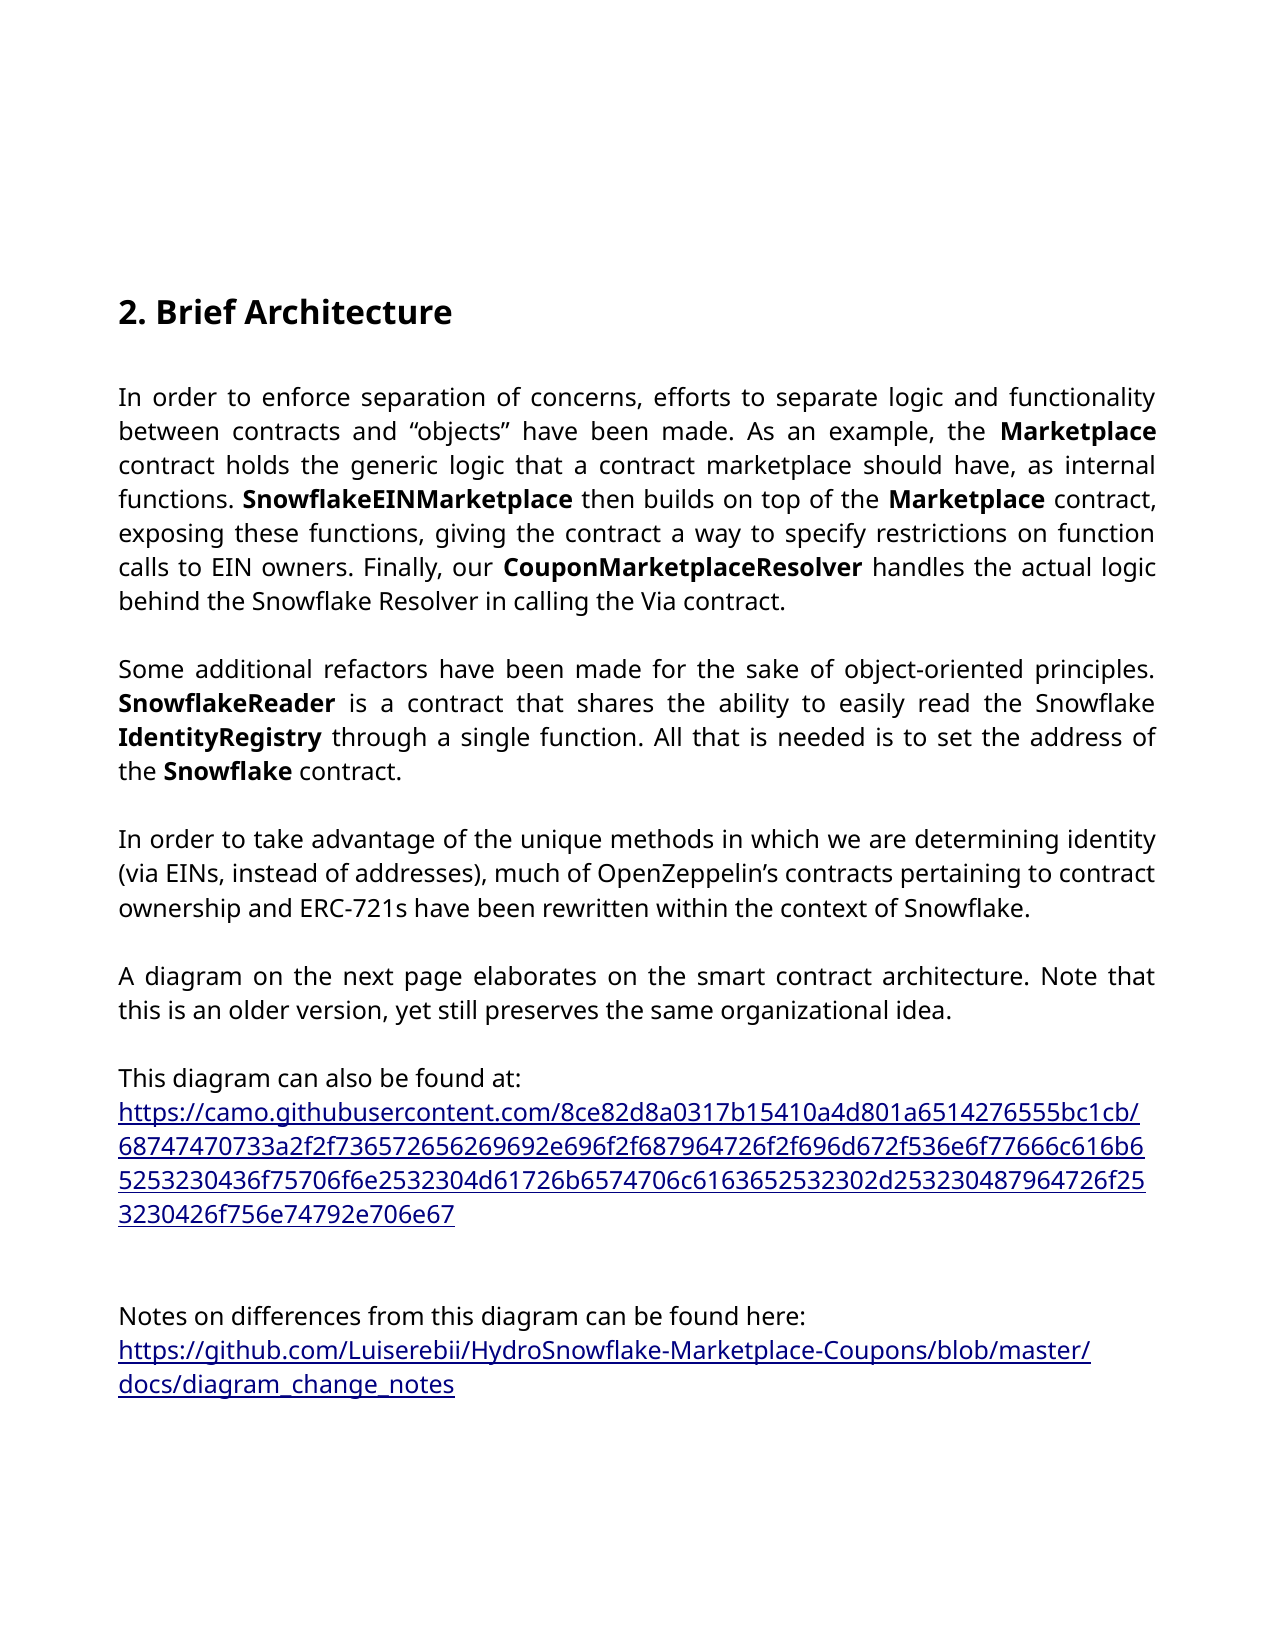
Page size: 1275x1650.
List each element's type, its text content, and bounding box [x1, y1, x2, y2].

text https://camo.githubusercontent.com/8ce82d8a0317b15410a4d801a6514276555bc1cb/68747470733a2f2f736572656269692e696f2f687964726f2f696d672f536e6f77666c616b65253230436f75706f6e2532304d61726b6574706c6163652532302d253230487964726f253230426f756e74792e706e67 [118, 1094, 1157, 1231]
text In order to take advantage of the unique methods in which we are determining identity (via EINs, instead of addresses), much of OpenZeppelin’s contracts pertaining to contract ownership and ERC-721s have been rewritten within the context of Snowflake. [118, 822, 1157, 924]
text https://github.com/Luiserebii/HydroSnowflake-Marketplace-Coupons/blob/master/docs/diagram_change_notes [118, 1333, 1157, 1401]
text A diagram on the next page elaborates on the smart contract architecture. Note that this is an older version, yet still preserves the same organizational idea. [118, 958, 1157, 1026]
text In order to enforce separation of concerns, efforts to separate logic and functionality between contracts and “objects” have been made. As an example, the Marketplace contract holds the generic logic that a contract marketplace should have, as internal functions. SnowflakeEINMarketplace then builds on top of the Marketplace contract, exposing these functions, giving the contract a way to specify restrictions on function calls to EIN owners. Finally, our CouponMarketplaceResolver handles the actual logic behind the Snowflake Resolver in calling the Via contract. [118, 379, 1157, 618]
text Some additional refactors have been made for the sake of object-oriented principles. SnowflakeReader is a contract that shares the ability to easily read the Snowflake IdentityRegistry through a single function. All that is needed is to set the address of the Snowflake contract. [118, 652, 1157, 788]
text This diagram can also be found at: [118, 1061, 1157, 1094]
text 2. Brief Architecture [118, 288, 1157, 334]
text Notes on differences from this diagram can be found here: [118, 1299, 1157, 1333]
